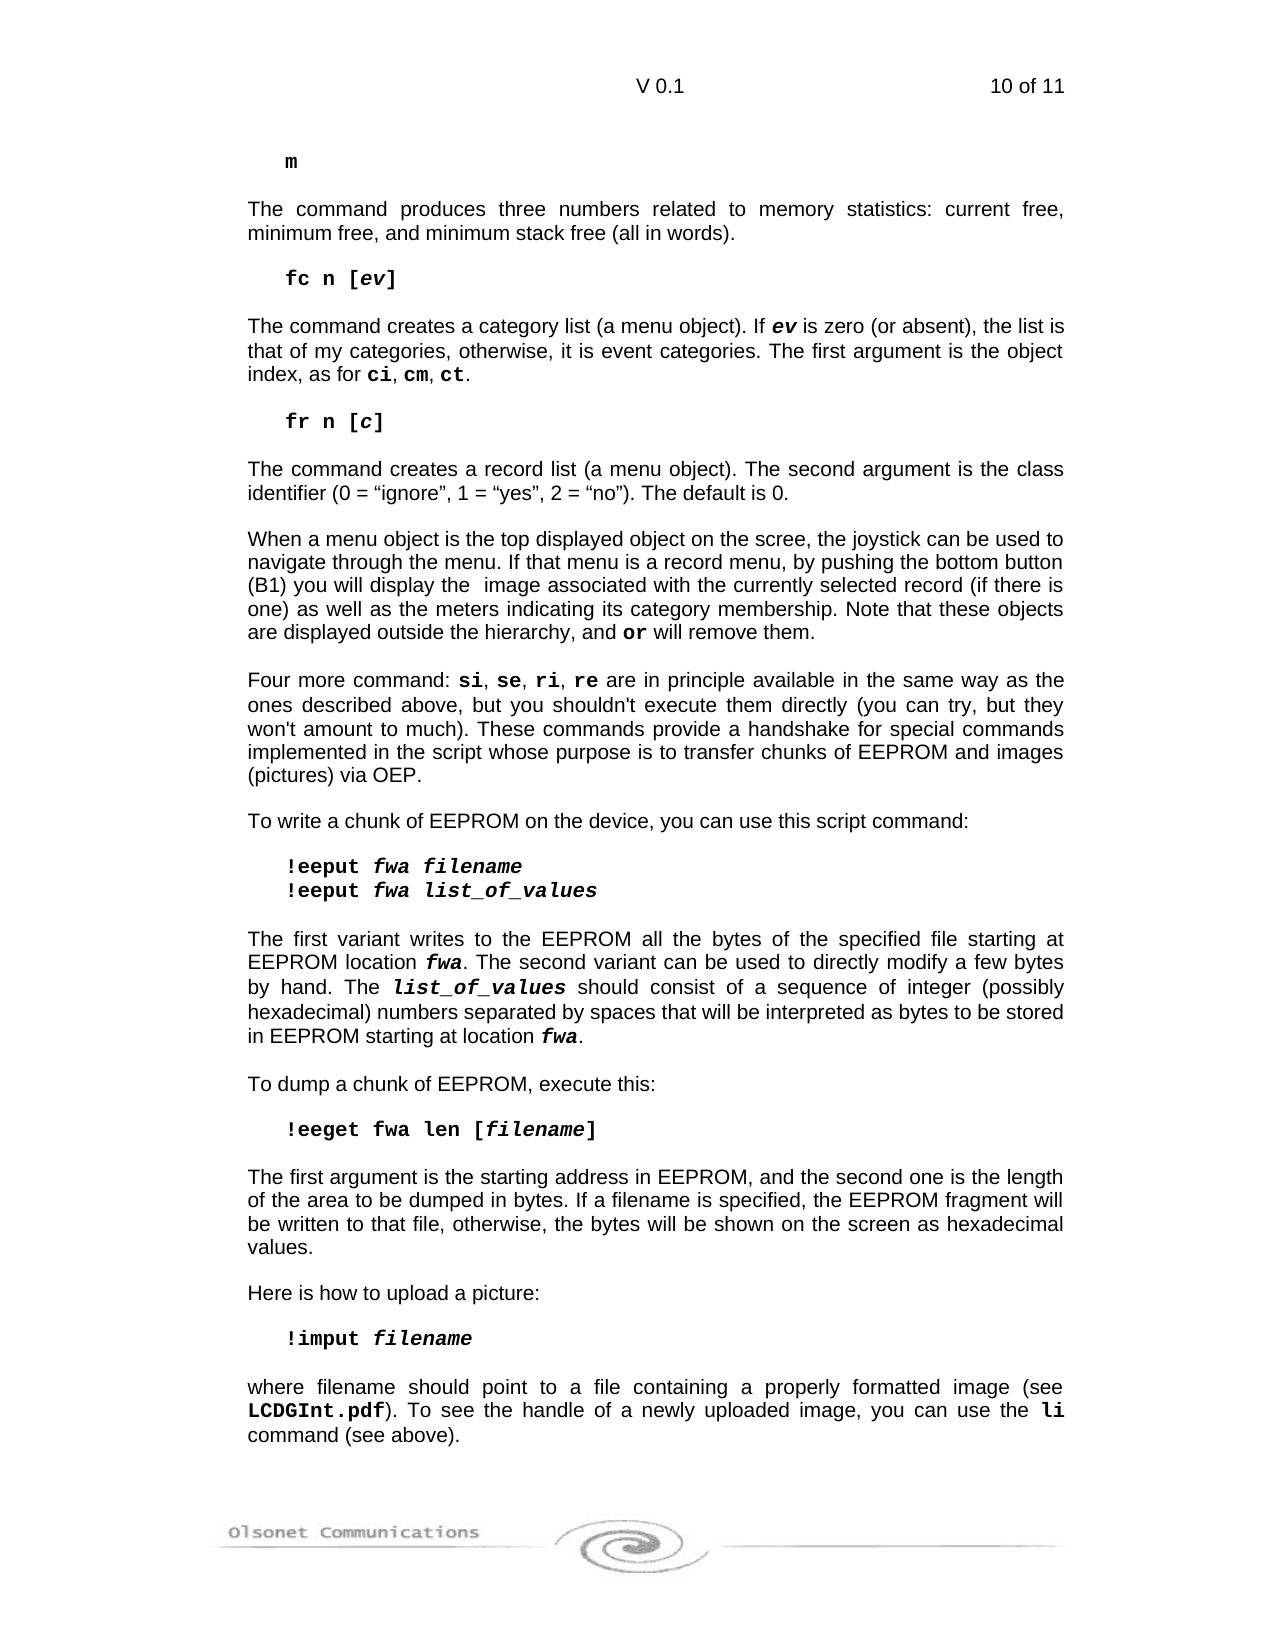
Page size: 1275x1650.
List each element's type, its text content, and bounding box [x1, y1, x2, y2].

text !imput filename [285, 1328, 1065, 1352]
text The command creates a category list (a menu object). If ev is zero (or absent), the list is that of my categories, otherwise, it is event categories. The first argument is the object index, as for ci, cm, ct. [247, 314, 1065, 388]
text fc n [ev] [285, 267, 1065, 291]
text where filename should point to a file containing a properly formatted image (see LCDGInt.pdf). To see the handle of a newly uploaded image, you can use the li command (see above). [247, 1375, 1065, 1447]
text Four more command: si, se, ri, re are in principle available in the same way as the ones described above, but you shouldn't execute them directly (you can try, but they won't amount to much). These commands provide a handshake for special commands implemented in the script whose purpose is to transfer chunks of EEPROM and images (pictures) via OEP. [247, 669, 1065, 787]
text The first variant writes to the EEPROM all the bytes of the specified file starting at EEPROM location fwa. The second variant can be used to directly modify a few bytes by hand. The list_of_values should consist of a sequence of integer (possibly hexadecimal) numbers separated by spaces that will be interpreted as bytes to be stored in EEPROM starting at location fwa. [247, 927, 1065, 1049]
text The first argument is the starting address in EEPROM, and the second one is the length of the area to be dumped in bytes. If a filename is specified, the EEPROM fragment will be written to that file, otherwise, the bytes will be shown on the screen as hexadecimal values. [247, 1166, 1065, 1259]
text Here is how to upload a picture: [247, 1282, 1065, 1305]
text When a menu object is the top displayed object on the scree, the joystick can be used to navigate through the menu. If that menu is a record menu, by pushing the bottom button (B1) you will display the image associated with the currently selected record (if there is one) as well as the meters indicating its category membership. Note that these objects are displayed outside the hierarchy, and or will remove them. [247, 528, 1065, 646]
text fr n [c] [285, 411, 1065, 435]
text To dump a chunk of EEPROM, execute this: [247, 1072, 1065, 1096]
text m [285, 151, 1065, 174]
text The command creates a record list (a menu object). The second argument is the class identifier (0 = “ignore”, 1 = “yes”, 2 = “no”). The default is 0. [247, 458, 1065, 504]
text !eeget fwa len [filename] [285, 1119, 1065, 1143]
text !eeput fwa list_of_values [285, 880, 1065, 904]
text !eeput fwa filename [285, 857, 1065, 880]
text To write a chunk of EEPROM on the device, you can use this script command: [247, 810, 1065, 833]
text The command produces three numbers related to memory statistics: current free, minimum free, and minimum stack free (all in words). [247, 198, 1065, 244]
picture [210, 1504, 1065, 1596]
